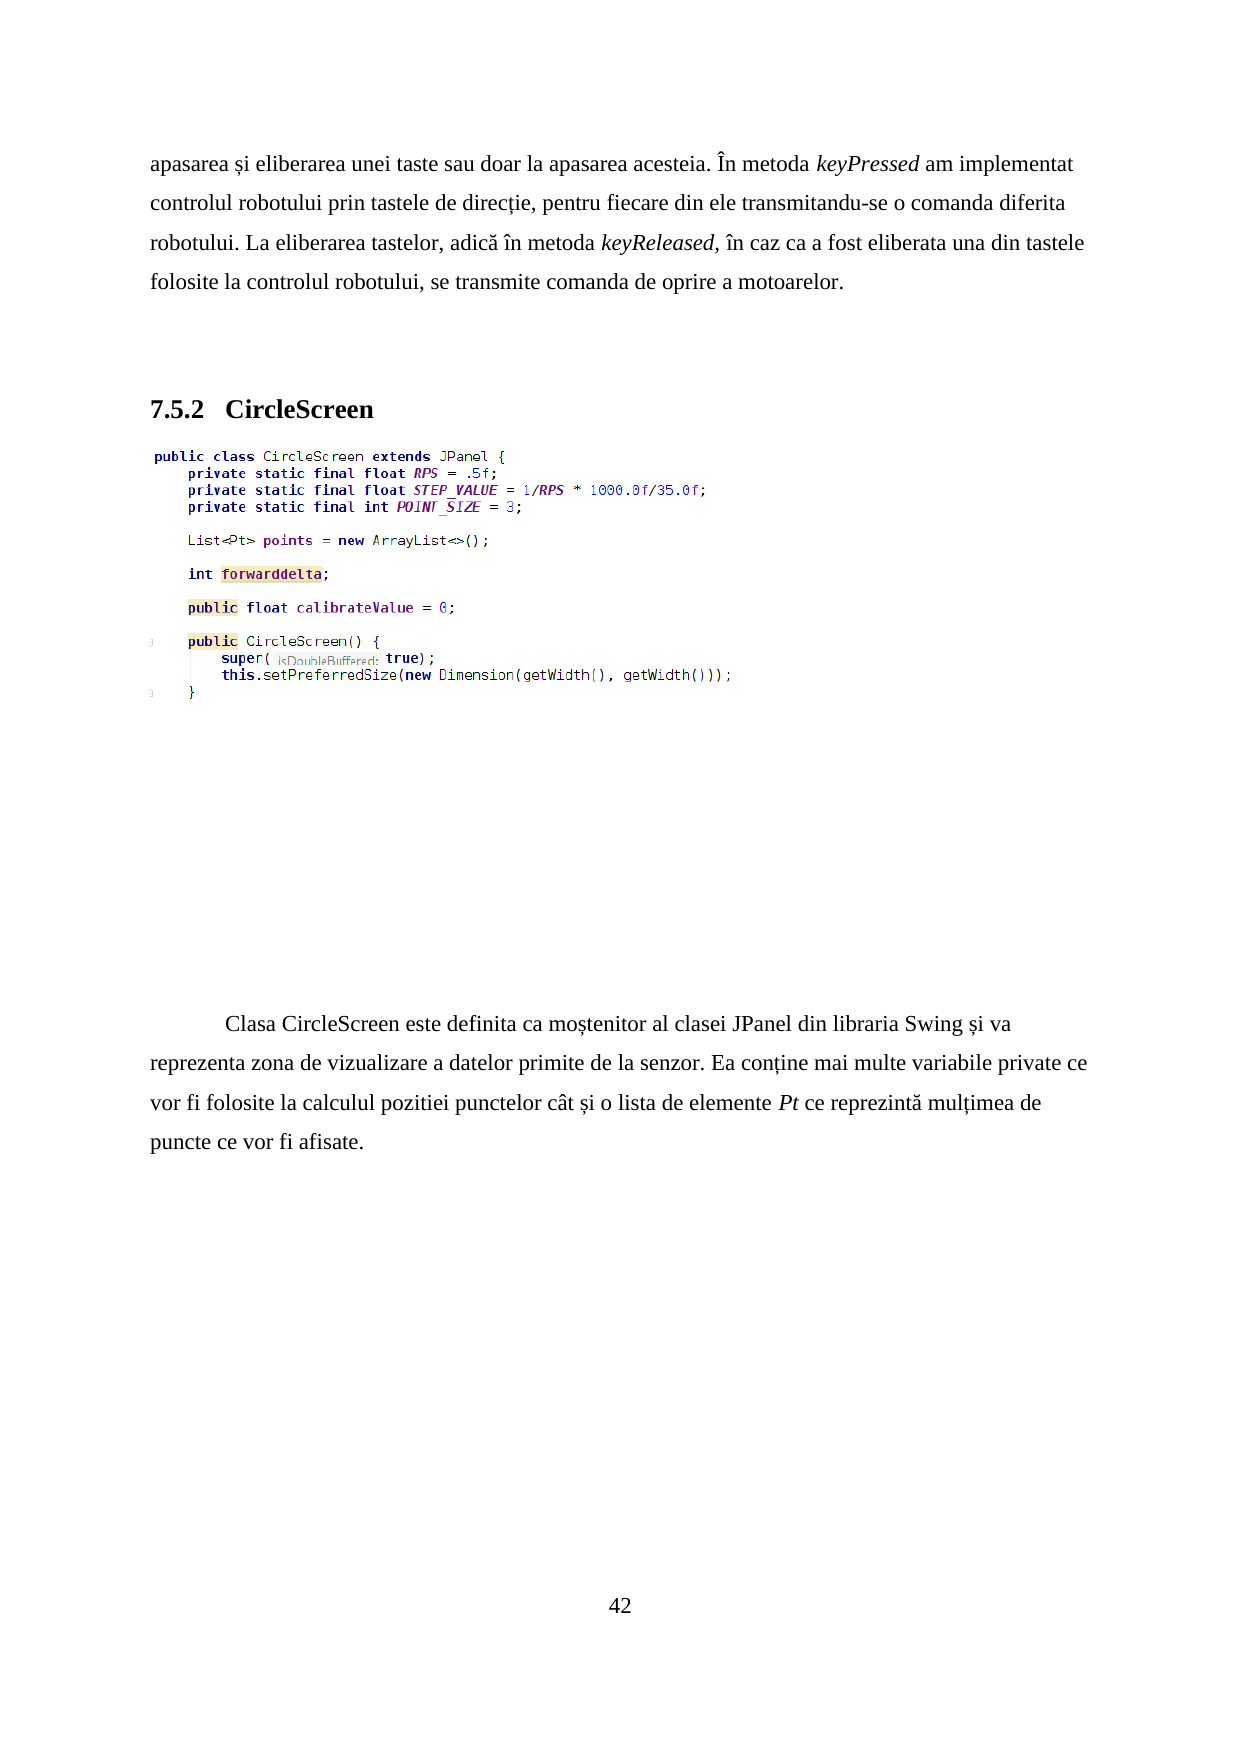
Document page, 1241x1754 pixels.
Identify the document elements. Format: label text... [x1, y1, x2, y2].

subtitle CircleScreen [150, 393, 1090, 424]
text apasarea și eliberarea unei taste sau doar la apasarea acesteia. În metoda keyPressed am implementat controlul robotului prin tastele de direcție, pentru fiecare din ele transmitandu-se o comanda diferita robotului. La eliberarea tastelor, adică în metoda keyReleased, în caz ca a fost eliberata una din tastele folosite la controlul robotului, se transmite comanda de oprire a motoarelor. [150, 150, 1090, 295]
text Clasa CircleScreen este definita ca moștenitor al clasei JPanel din libraria Swing și va reprezenta zona de vizualizare a datelor primite de la senzor. Ea conține mai multe variabile private ce vor fi folosite la calculul pozitiei punctelor cât și o lista de elemente Pt ce reprezintă mulțimea de puncte ce vor fi afisate. [150, 1010, 1090, 1155]
picture [150, 446, 1091, 709]
